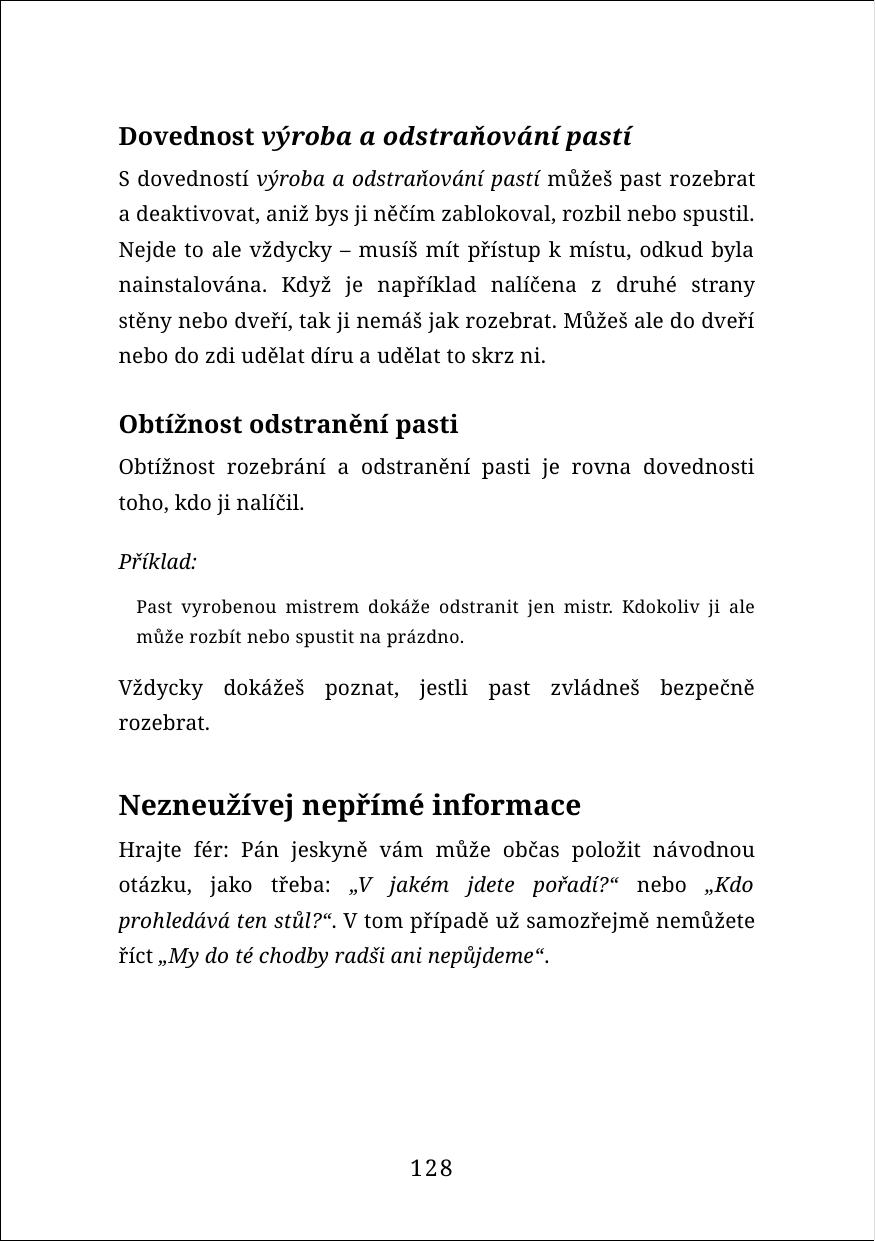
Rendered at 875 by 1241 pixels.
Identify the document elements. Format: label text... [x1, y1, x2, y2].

text Obtížnost rozebrání a odstranění pasti je rovna dovednosti toho, kdo ji nalíčil. [118, 452, 756, 516]
subtitle Obtížnost odstranění pasti [118, 407, 756, 441]
text Past vyrobenou mistrem dokáže odstranit jen mistr. Kdokoliv ji ale může rozbít nebo spustit na prázdno. [136, 594, 756, 649]
subtitle Nezneužívej nepřímé informace [118, 785, 756, 823]
subtitle Dovednost výroba a odstraňování pastí [118, 118, 756, 152]
text Vždycky dokážeš poznat, jestli past zvládneš bezpečně rozebrat. [118, 673, 756, 737]
text S dovedností výroba a odstraňování pastí můžeš past rozebrat a deaktivovat, aniž bys ji něčím zablokoval, rozbil nebo spustil. Nejde to ale vždycky – musíš mít přístup k místu, odkud byla nainstalována. Když je například nalíčena z druhé strany stěny nebo dveří, tak ji nemáš jak rozebrat. Můžeš ale do dveří nebo do zdi udělat díru a udělat to skrz ni. [118, 164, 756, 370]
text Hrajte fér: Pán jeskyně vám může občas položit návodnou otázku, jako třeba: „V jakém jdete pořadí?“ nebo „Kdo prohledává ten stůl?“. V tom případě už samozřejmě nemůžete říct „My do té chodby radši ani nepůjdeme“. [118, 835, 756, 970]
text Příklad: [118, 547, 756, 576]
